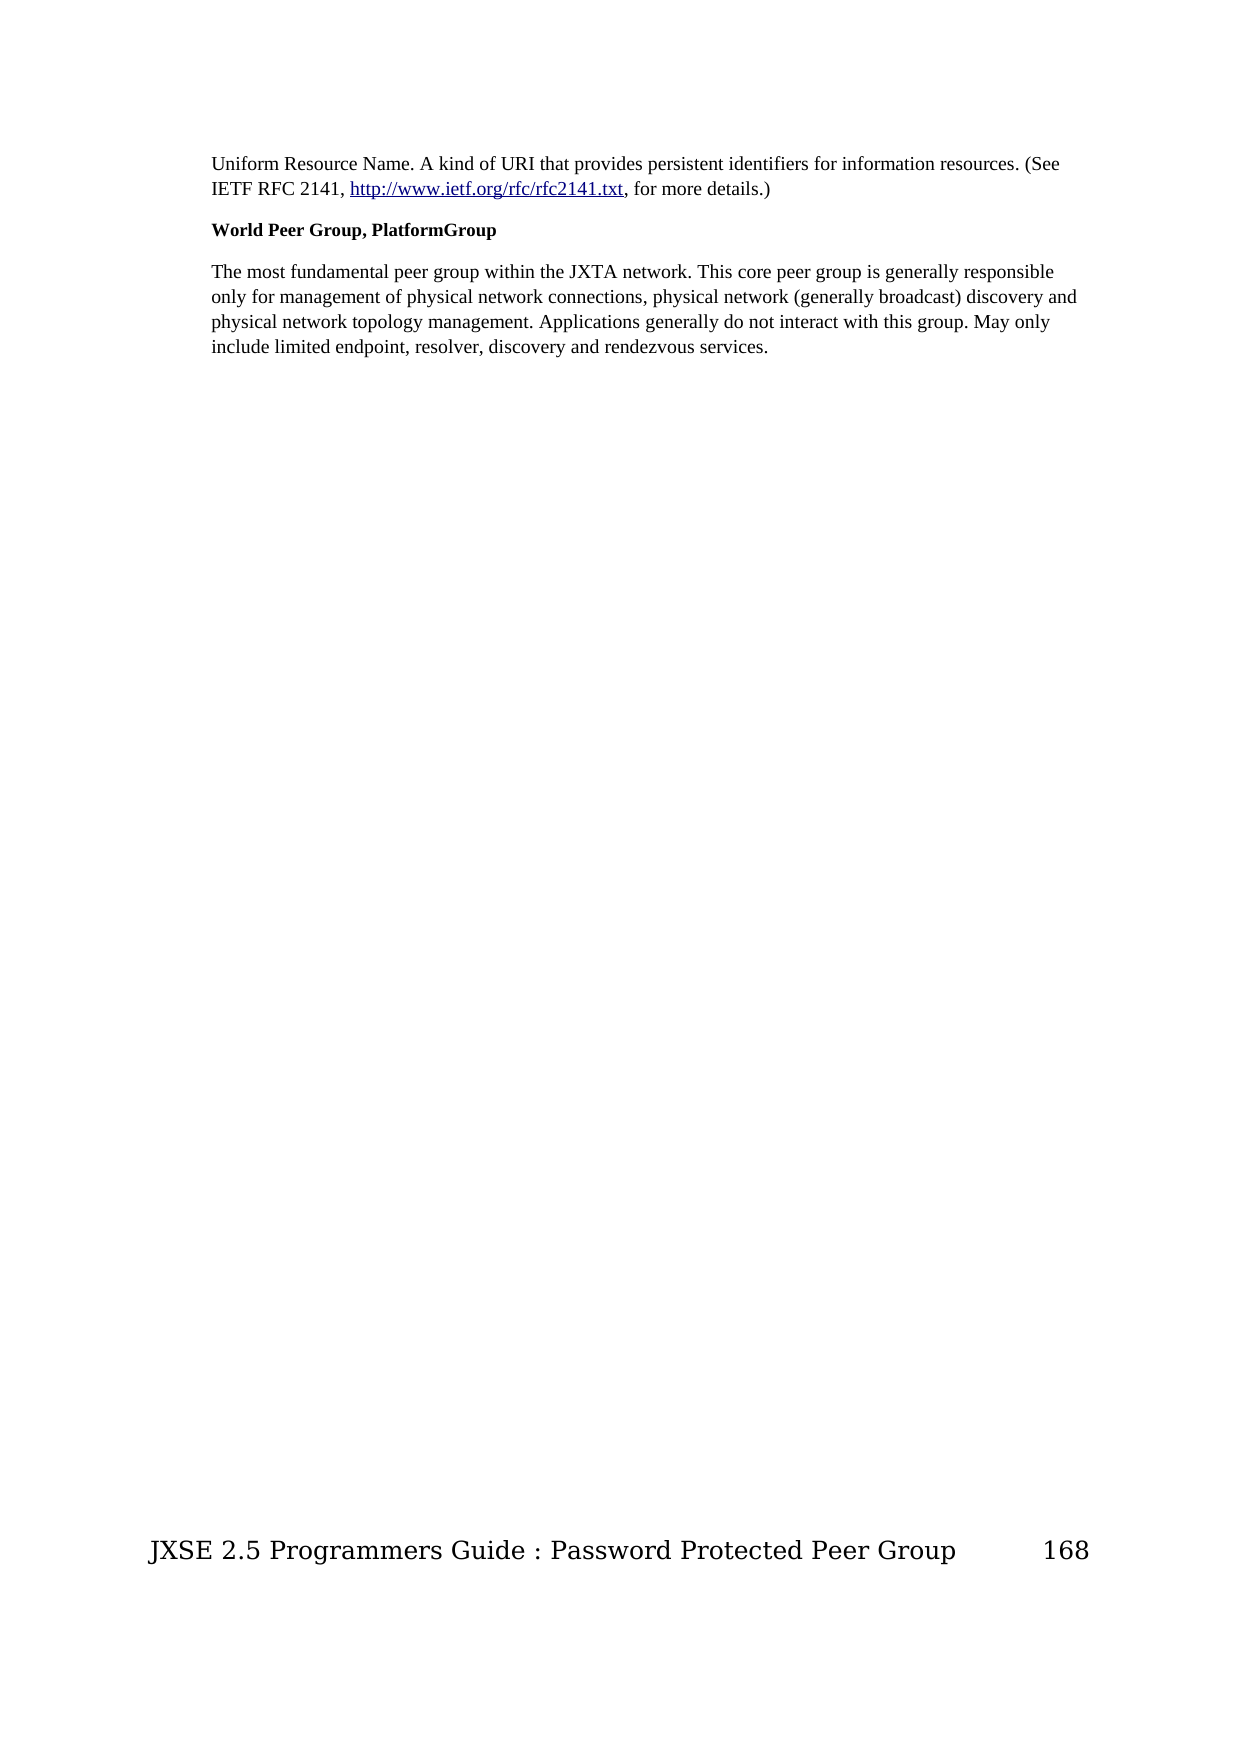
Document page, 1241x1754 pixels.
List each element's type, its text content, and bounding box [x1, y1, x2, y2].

text The most fundamental peer group within the JXTA network. This core peer group is generally responsible only for management of physical network connections, physical network (generally broadcast) discovery and physical network topology management. Applications generally do not interact with this group. May only include limited endpoint, resolver, discovery and rendezvous services. [211, 258, 1090, 358]
text Uniform Resource Name. A kind of URI that provides persistent identifiers for information resources. (See IETF RFC 2141, http://www.ietf.org/rfc/rfc2141.txt, for more details.) [211, 150, 1090, 200]
text World Peer Group, PlatformGroup [211, 217, 1090, 242]
